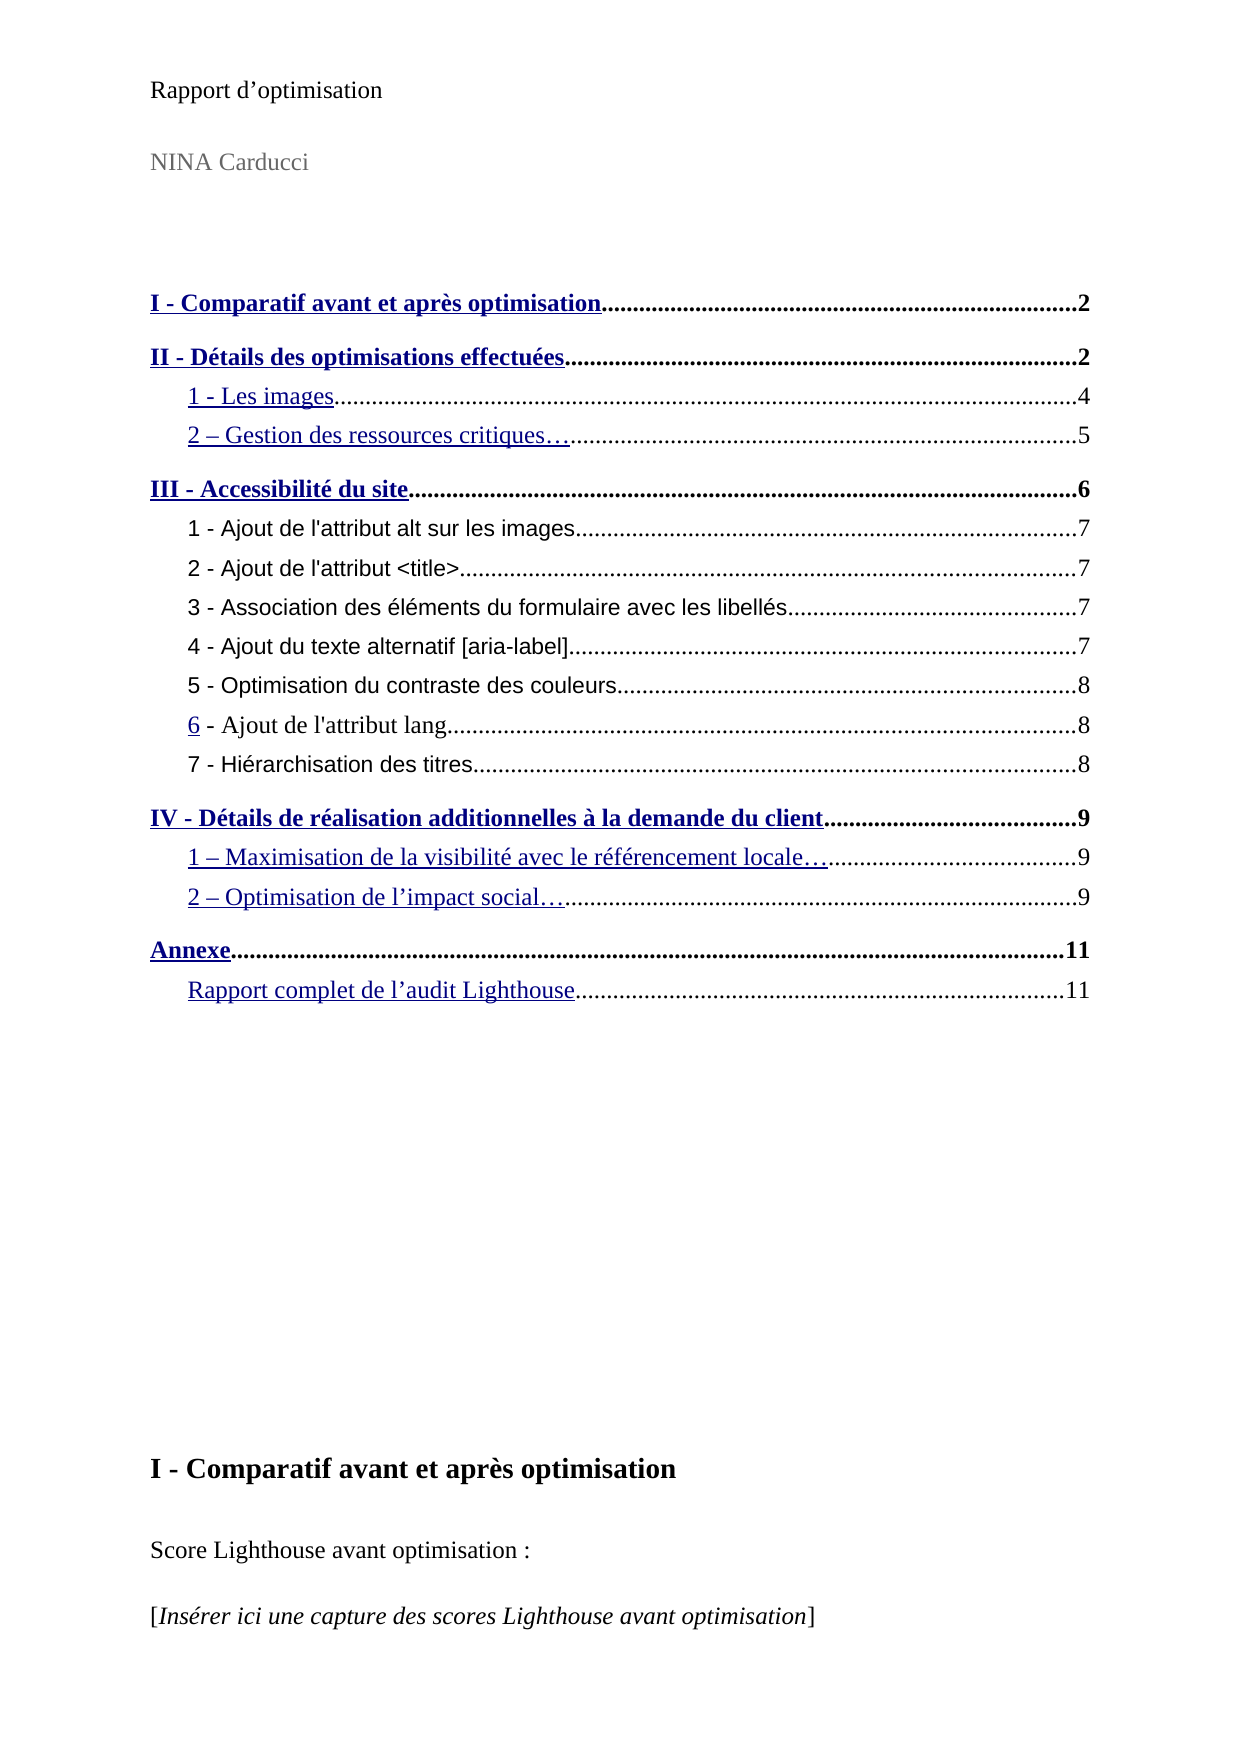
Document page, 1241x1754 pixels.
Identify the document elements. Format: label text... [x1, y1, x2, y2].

text NINA Carducci [150, 147, 1090, 176]
text 2 – Gestion des ressources critiques… 5 [187, 420, 1090, 449]
text 2 – Optimisation de l’impact social… 9 [187, 882, 1090, 910]
text III - Accessibilité du site 6 [150, 474, 1090, 503]
text II - Détails des optimisations effectuées 2 [150, 342, 1090, 371]
text Rapport complet de l’audit Lighthouse 11 [187, 975, 1090, 1003]
subtitle I - Comparatif avant et après optimisation [150, 1451, 1090, 1485]
text Annexe 11 [150, 935, 1090, 964]
text 4 - Ajout du texte alternatif [aria-label] 7 [187, 631, 1090, 660]
text 1 - Ajout de l'attribut alt sur les images 7 [187, 513, 1090, 542]
text [Insérer ici une capture des scores Lighthouse avant optimisation] [150, 1601, 1090, 1630]
text 1 - Les images 4 [187, 381, 1090, 410]
text 6 - Ajout de l'attribut lang 8 [187, 710, 1090, 739]
text Rapport d’optimisation [150, 75, 1090, 104]
text Score Lighthouse avant optimisation : [150, 1535, 1090, 1564]
text 7 - Hiérarchisation des titres 8 [187, 749, 1090, 778]
text 2 - Ajout de l'attribut <title> 7 [187, 553, 1090, 582]
text IV - Détails de réalisation additionnelles à la demande du client 9 [150, 803, 1090, 832]
text 5 - Optimisation du contraste des couleurs 8 [187, 671, 1090, 699]
text I - Comparatif avant et après optimisation 2 [150, 288, 1090, 317]
text 3 - Association des éléments du formulaire avec les libellés 7 [187, 592, 1090, 621]
text 1 – Maximisation de la visibilité avec le référencement locale… 9 [187, 842, 1090, 871]
